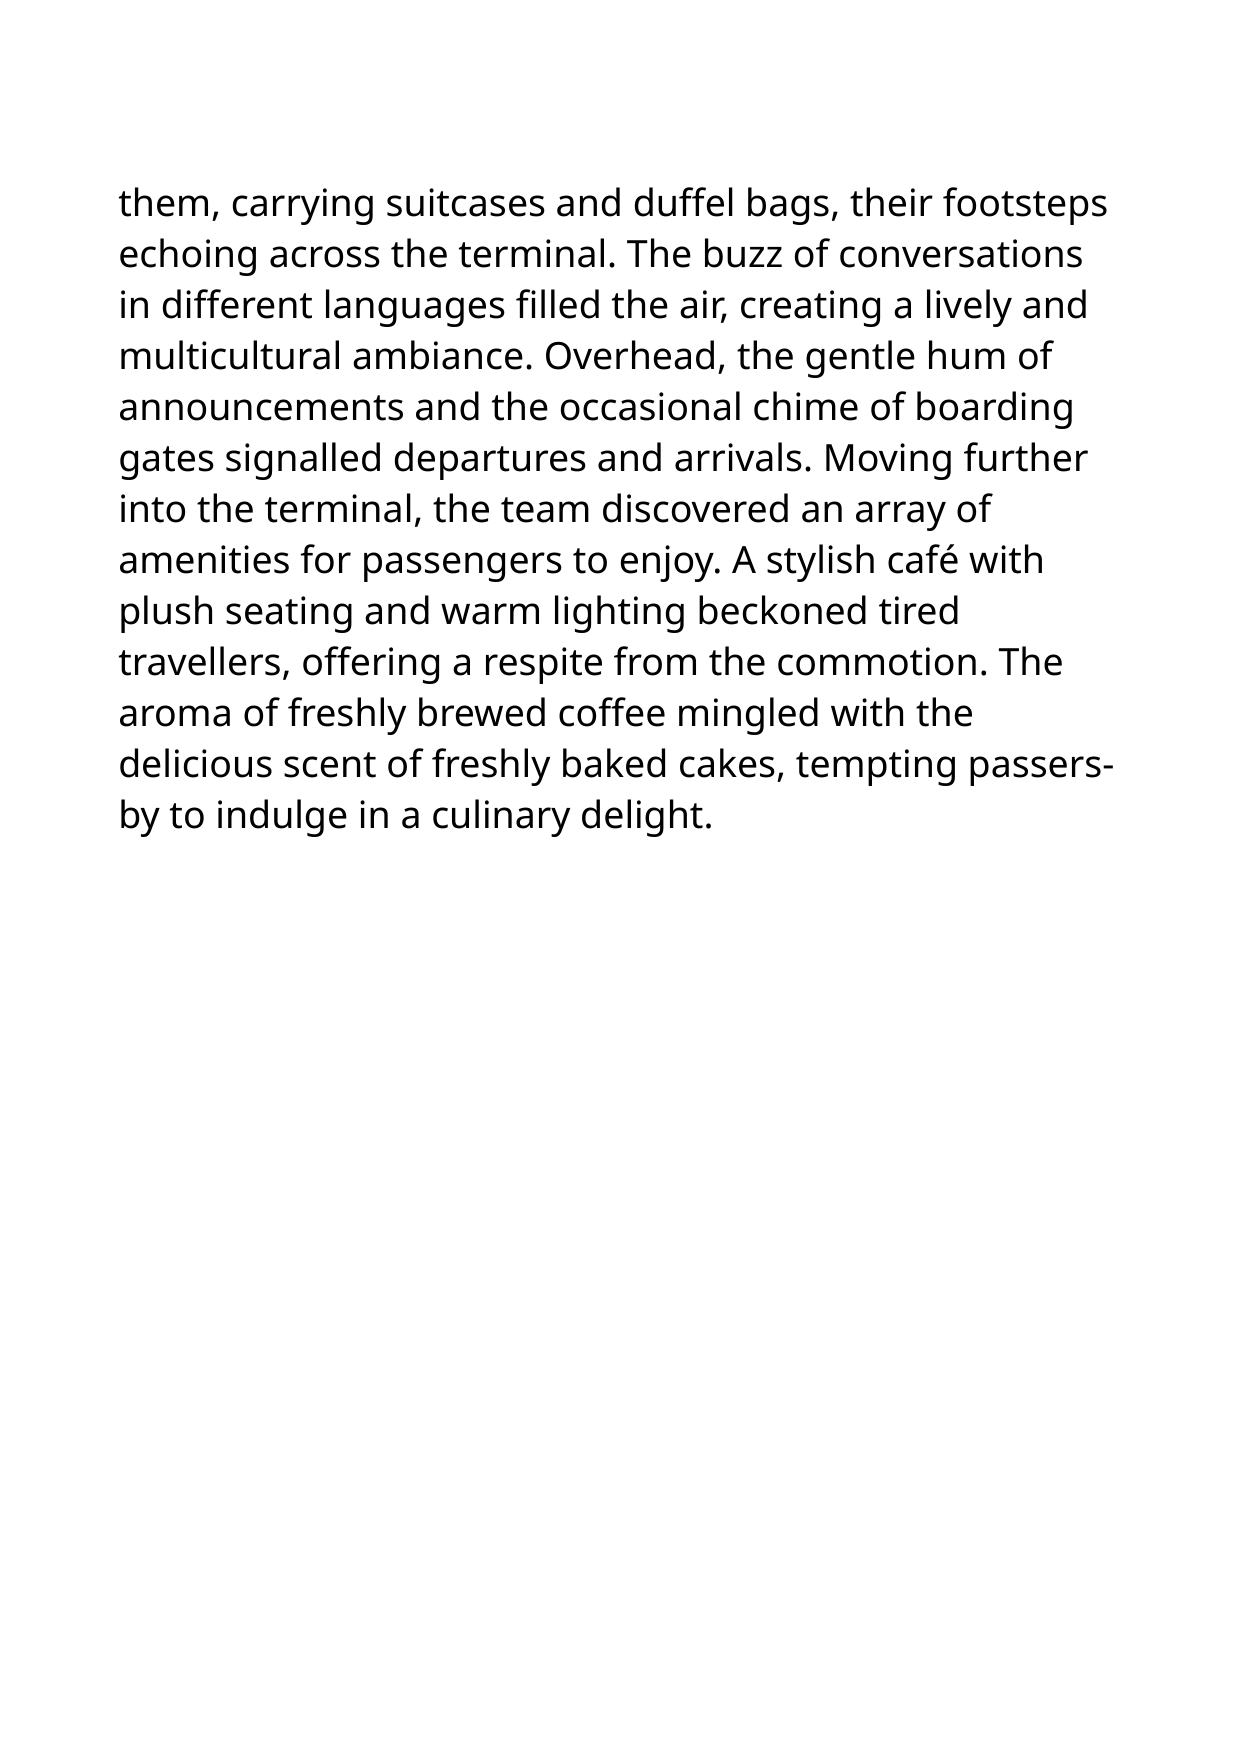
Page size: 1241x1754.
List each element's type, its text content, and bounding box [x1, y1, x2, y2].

text them, carrying suitcases and duffel bags, their footsteps echoing across the terminal. The buzz of conversations in different languages filled the air, creating a lively and multicultural ambiance. Overhead, the gentle hum of announcements and the occasional chime of boarding gates signalled departures and arrivals. Moving further into the terminal, the team discovered an array of amenities for passengers to enjoy. A stylish café with plush seating and warm lighting beckoned tired travellers, offering a respite from the commotion. The aroma of freshly brewed coffee mingled with the delicious scent of freshly baked cakes, tempting passers-by to indulge in a culinary delight. [118, 176, 1122, 840]
